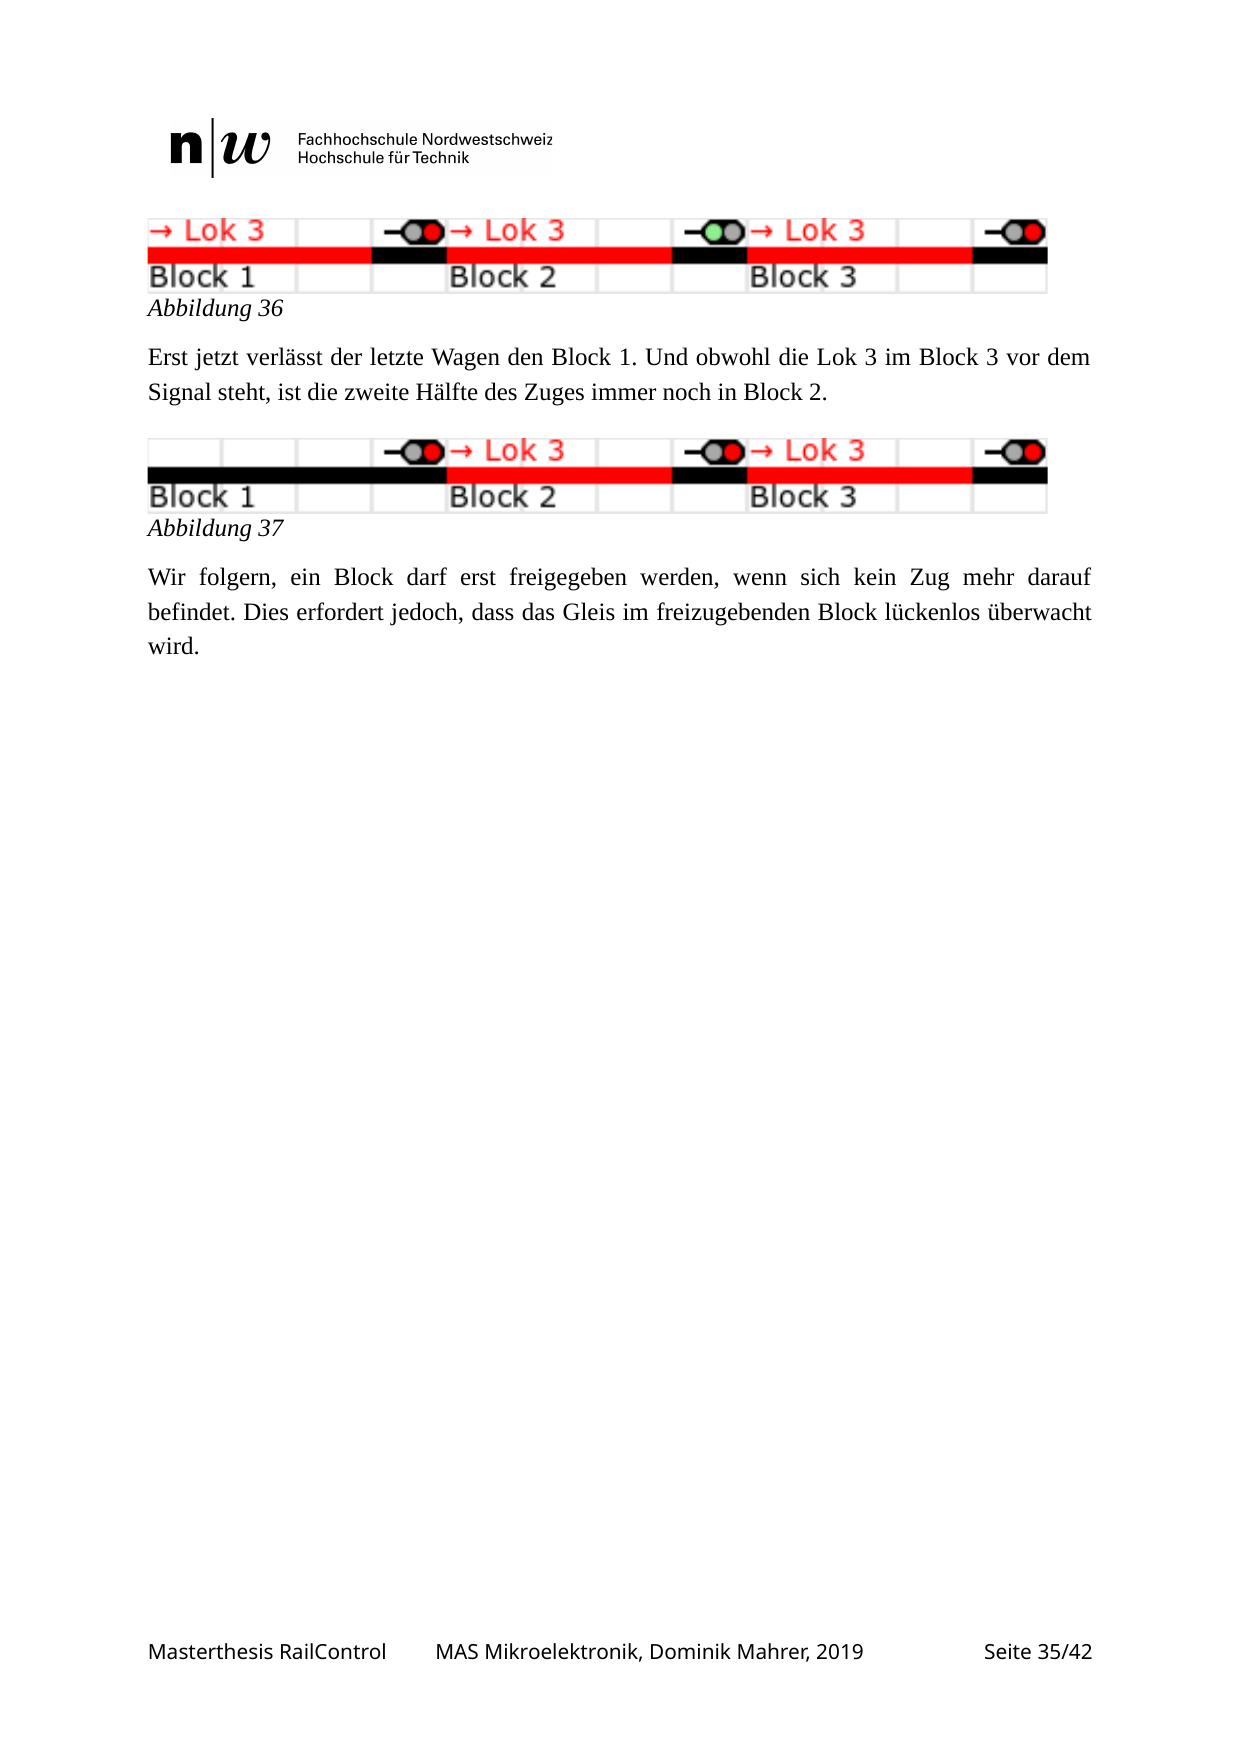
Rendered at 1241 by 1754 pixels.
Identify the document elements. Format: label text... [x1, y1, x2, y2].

text Erst jetzt verlässt der letzte Wagen den Block 1. Und obwohl die Lok 3 im Block 3 vor dem Signal steht, ist die zweite Hälfte des Zuges immer noch in Block 2. [148, 342, 1093, 406]
text Abbildung 37 [148, 514, 1047, 542]
text Wir folgern, ein Block darf erst freigegeben werden, wenn sich kein Zug mehr darauf befindet. Dies erfordert jedoch, dass das Gleis im freizugebenden Block lückenlos überwacht wird. [148, 562, 1093, 660]
picture [147, 218, 1048, 294]
text Abbildung 36 [148, 294, 1047, 322]
picture [170, 118, 553, 178]
picture [147, 438, 1048, 514]
